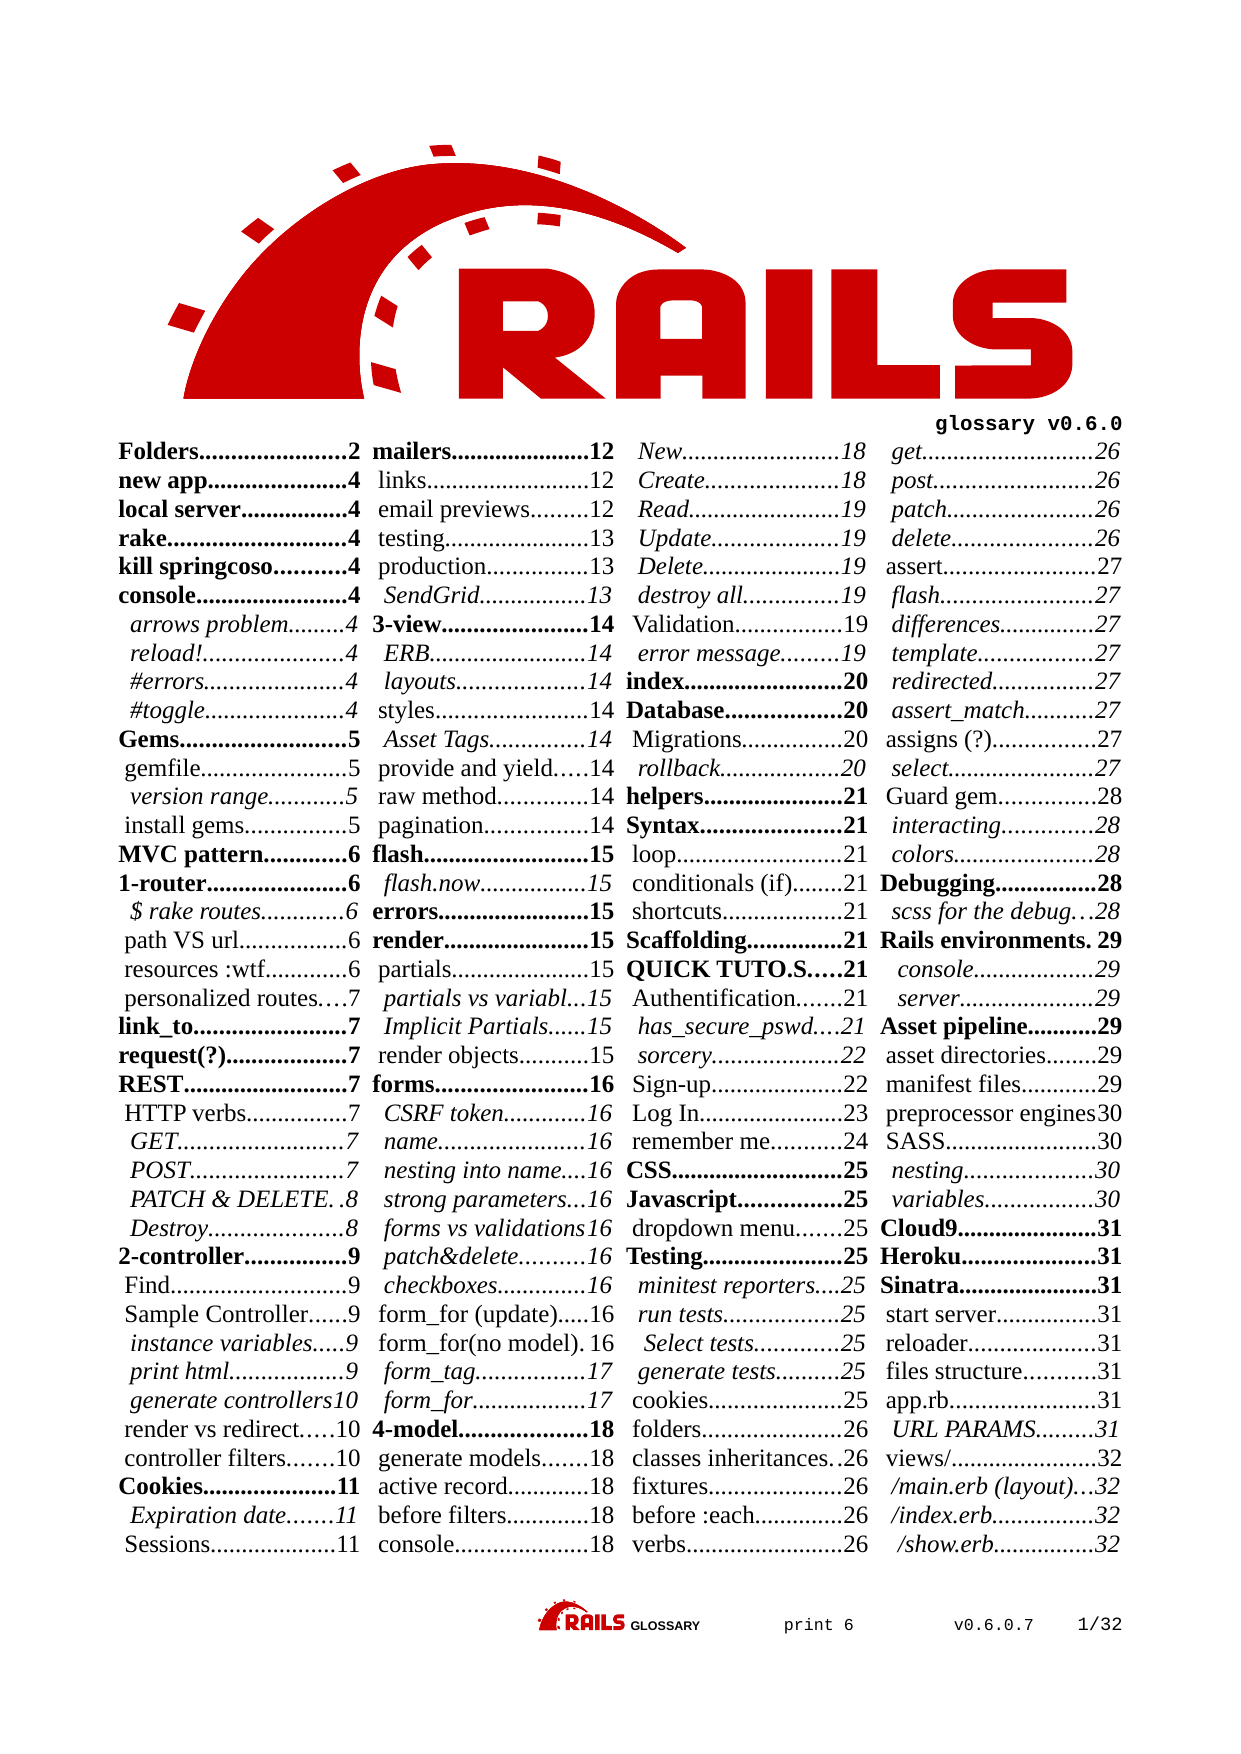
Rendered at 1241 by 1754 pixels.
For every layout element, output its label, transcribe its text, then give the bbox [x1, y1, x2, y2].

text Sinatra 31 [880, 1270, 1122, 1299]
text differences 27 [891, 609, 1122, 638]
text remember me 24 [632, 1126, 868, 1155]
text manifest files 29 [886, 1069, 1122, 1098]
text Cookies 11 [118, 1471, 360, 1500]
text Update 19 [638, 523, 868, 551]
text Debugging 28 [880, 868, 1122, 896]
text Scaffolding 21 [626, 925, 868, 954]
text form_for 17 [384, 1385, 614, 1414]
text Validation 19 [632, 609, 868, 638]
text asset directories 29 [886, 1040, 1122, 1069]
text preprocessor engines 30 [886, 1098, 1122, 1126]
text raw method 14 [378, 781, 614, 810]
text flash 15 [372, 839, 614, 868]
text run tests 25 [638, 1299, 868, 1328]
text flash 27 [891, 580, 1122, 609]
text render 15 [372, 925, 614, 954]
text 3-view 14 [372, 609, 614, 638]
text Read 19 [638, 494, 868, 523]
text form_for (update) 16 [378, 1299, 614, 1328]
text loop 21 [632, 839, 868, 868]
text console 18 [378, 1529, 614, 1558]
text index 20 [626, 666, 868, 695]
text Sessions 11 [124, 1529, 360, 1558]
text kill springcoso 4 [118, 551, 360, 580]
text Create 18 [638, 465, 868, 494]
text /show.erb 32 [891, 1529, 1122, 1558]
text mailers 12 [372, 436, 614, 465]
text Migrations 20 [632, 724, 868, 753]
text path VS url 6 [124, 925, 360, 954]
text Cloud9 31 [880, 1213, 1122, 1241]
text Heroku 31 [880, 1241, 1122, 1270]
text personalized routes 7 [124, 983, 360, 1011]
text New 18 [638, 436, 868, 465]
text Destroy 8 [130, 1213, 360, 1241]
text print html 9 [130, 1356, 360, 1385]
text arrows problem 4 [130, 609, 360, 638]
text QUICK TUTO.S 21 [626, 954, 868, 983]
text errors 15 [372, 896, 614, 925]
text delete 26 [891, 523, 1122, 551]
text redirected 27 [891, 666, 1122, 695]
text interacting 28 [891, 810, 1122, 839]
text 4-model 18 [372, 1414, 614, 1443]
text testing 13 [378, 523, 614, 551]
text destroy all 19 [638, 580, 868, 609]
text Authentification 21 [632, 983, 868, 1011]
text Folders 2 [118, 436, 360, 465]
text MVC pattern 6 [118, 839, 360, 868]
text folders 26 [632, 1414, 868, 1443]
text generate tests 25 [638, 1356, 868, 1385]
text CSS 25 [626, 1155, 868, 1184]
text gemfile 5 [124, 753, 360, 781]
text render objects 15 [378, 1040, 614, 1069]
text Find 9 [124, 1270, 360, 1299]
text GET 7 [130, 1126, 360, 1155]
text provide and yield 14 [378, 753, 614, 781]
text get 26 [891, 436, 1122, 465]
text $ rake routes 6 [130, 896, 360, 925]
text production 13 [378, 551, 614, 580]
text fixtures 26 [632, 1471, 868, 1500]
text error message 19 [638, 638, 868, 666]
text assert_match 27 [891, 695, 1122, 724]
text patch&delete 16 [384, 1241, 614, 1270]
text Syntax 21 [626, 810, 868, 839]
text #toggle 4 [130, 695, 360, 724]
text Javascript 25 [626, 1184, 868, 1213]
text 2-controller 9 [118, 1241, 360, 1270]
text flash.now 15 [384, 868, 614, 896]
text checkboxes 16 [384, 1270, 614, 1299]
text form_for(no model) 16 [378, 1328, 614, 1356]
text layouts 14 [384, 666, 614, 695]
text SendGrid 13 [384, 580, 614, 609]
text patch 26 [891, 494, 1122, 523]
text SASS 30 [886, 1126, 1122, 1155]
text email previews 12 [378, 494, 614, 523]
text post 26 [891, 465, 1122, 494]
text before :each 26 [632, 1500, 868, 1529]
text Guard gem 28 [886, 781, 1122, 810]
text helpers 21 [626, 781, 868, 810]
text links 12 [378, 465, 614, 494]
text #errors 4 [130, 666, 360, 695]
text strong parameters 16 [384, 1184, 614, 1213]
text cookies 25 [632, 1385, 868, 1414]
text new app 4 [118, 465, 360, 494]
text URL PARAMS 31 [891, 1414, 1122, 1443]
text Select tests 25 [643, 1328, 868, 1356]
text Testing 25 [626, 1241, 868, 1270]
text classes inheritances 26 [632, 1443, 868, 1471]
text before filters 18 [378, 1500, 614, 1529]
text POST 7 [130, 1155, 360, 1184]
text glossary v0.6.0 [118, 413, 1122, 436]
text Rails environments 29 [880, 925, 1122, 954]
text HTTP verbs 7 [124, 1098, 360, 1126]
text active record 18 [378, 1471, 614, 1500]
text Sign-up 22 [632, 1069, 868, 1098]
text render vs redirect 10 [124, 1414, 360, 1443]
text template 27 [891, 638, 1122, 666]
text 1-router 6 [118, 868, 360, 896]
text shortcuts 21 [632, 896, 868, 925]
text /index.erb 32 [891, 1500, 1122, 1529]
text reload! 4 [130, 638, 360, 666]
text Sample Controller 9 [124, 1299, 360, 1328]
text views/ 32 [886, 1443, 1122, 1471]
text files structure 31 [886, 1356, 1122, 1385]
text start server 31 [886, 1299, 1122, 1328]
text partials 15 [378, 954, 614, 983]
text console 4 [118, 580, 360, 609]
text colors 28 [891, 839, 1122, 868]
text nesting 30 [891, 1155, 1122, 1184]
text sorcery 22 [638, 1040, 868, 1069]
text rake 4 [118, 523, 360, 551]
text resources :wtf 6 [124, 954, 360, 983]
text styles 14 [378, 695, 614, 724]
text app.rb 31 [886, 1385, 1122, 1414]
text console 29 [897, 954, 1122, 983]
text CSRF token 16 [384, 1098, 614, 1126]
text conditionals (if) 21 [632, 868, 868, 896]
text rollback 20 [638, 753, 868, 781]
text instance variables 9 [130, 1328, 360, 1356]
text /main.erb (layout) 32 [891, 1471, 1122, 1500]
text server 29 [897, 983, 1122, 1011]
text scss for the debug 28 [891, 896, 1122, 925]
text REST 7 [118, 1069, 360, 1098]
text generate models 18 [378, 1443, 614, 1471]
text dropdown menu 25 [632, 1213, 868, 1241]
text forms vs validations 16 [384, 1213, 614, 1241]
text request(?) 7 [118, 1040, 360, 1069]
text pagination 14 [378, 810, 614, 839]
text local server 4 [118, 494, 360, 523]
text Asset pipeline 29 [880, 1011, 1122, 1040]
text verbs 26 [632, 1529, 868, 1558]
text assert 27 [886, 551, 1122, 580]
text minitest reporters 25 [638, 1270, 868, 1299]
text ERB 14 [384, 638, 614, 666]
text Log In 23 [632, 1098, 868, 1126]
text link_to 7 [118, 1011, 360, 1040]
text partials vs variabl 15 [384, 983, 614, 1011]
text Asset Tags 14 [384, 724, 614, 753]
text assigns (?) 27 [886, 724, 1122, 753]
text Delete 19 [638, 551, 868, 580]
text Implicit Partials 15 [384, 1011, 614, 1040]
text Expiration date 11 [130, 1500, 360, 1529]
text has_secure_pswd 21 [638, 1011, 868, 1040]
text install gems 5 [124, 810, 360, 839]
text controller filters 10 [124, 1443, 360, 1471]
text PATCH & DELETE 8 [130, 1184, 360, 1213]
text name 16 [384, 1126, 614, 1155]
text reloader 31 [886, 1328, 1122, 1356]
text select 27 [891, 753, 1122, 781]
text generate controllers 10 [130, 1385, 360, 1414]
text form_tag 17 [384, 1356, 614, 1385]
text forms 16 [372, 1069, 614, 1098]
text Gems 5 [118, 724, 360, 753]
text Database 20 [626, 695, 868, 724]
text version range 5 [130, 781, 360, 810]
text variables 30 [891, 1184, 1122, 1213]
text nesting into name 16 [384, 1155, 614, 1184]
